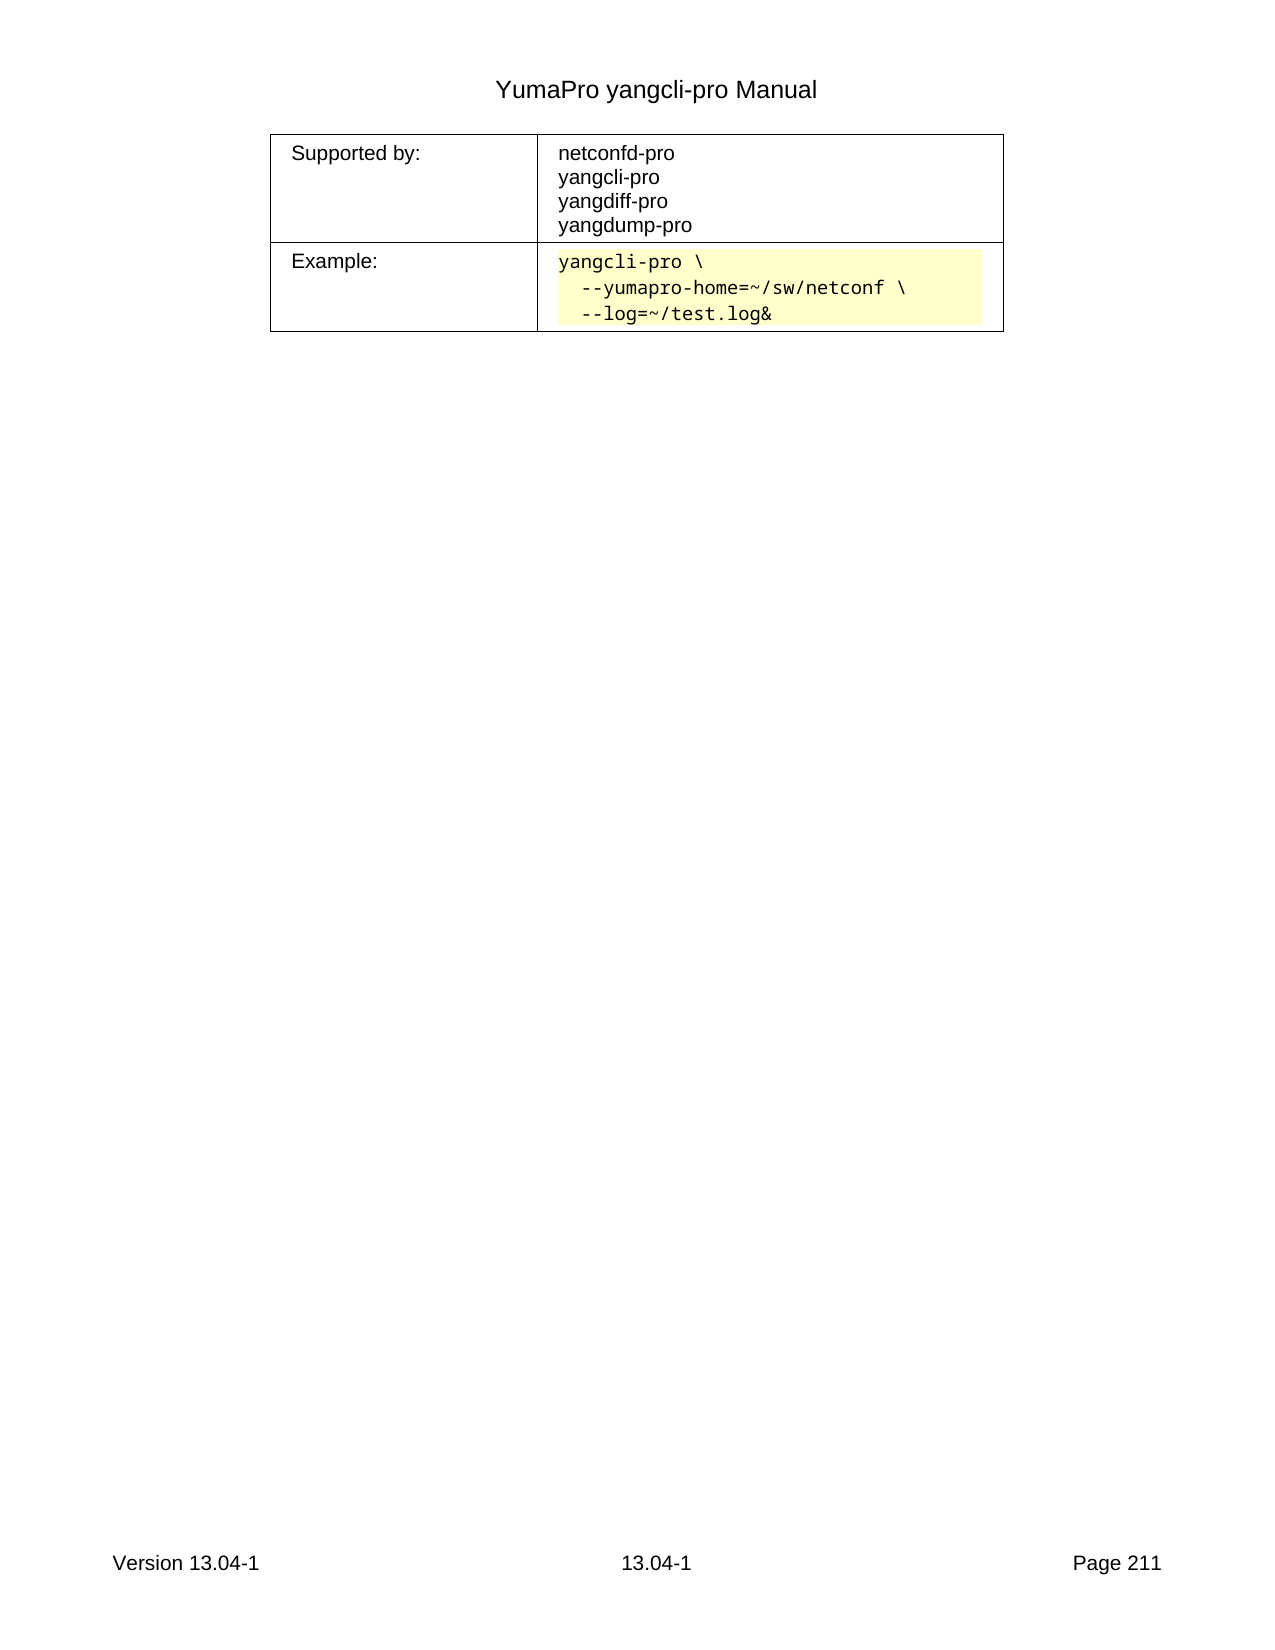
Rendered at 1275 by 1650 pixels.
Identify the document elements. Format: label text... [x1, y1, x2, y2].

table_cell Example: [271, 243, 537, 331]
table_cell Supported by: [271, 135, 537, 242]
table_cell yangcli-pro \ --yumapro-home=~/sw/netconf \ --log=~/test.log& [538, 243, 1003, 331]
table_cell netconfd-pro yangcli-pro yangdiff-pro yangdump-pro [538, 135, 1003, 242]
